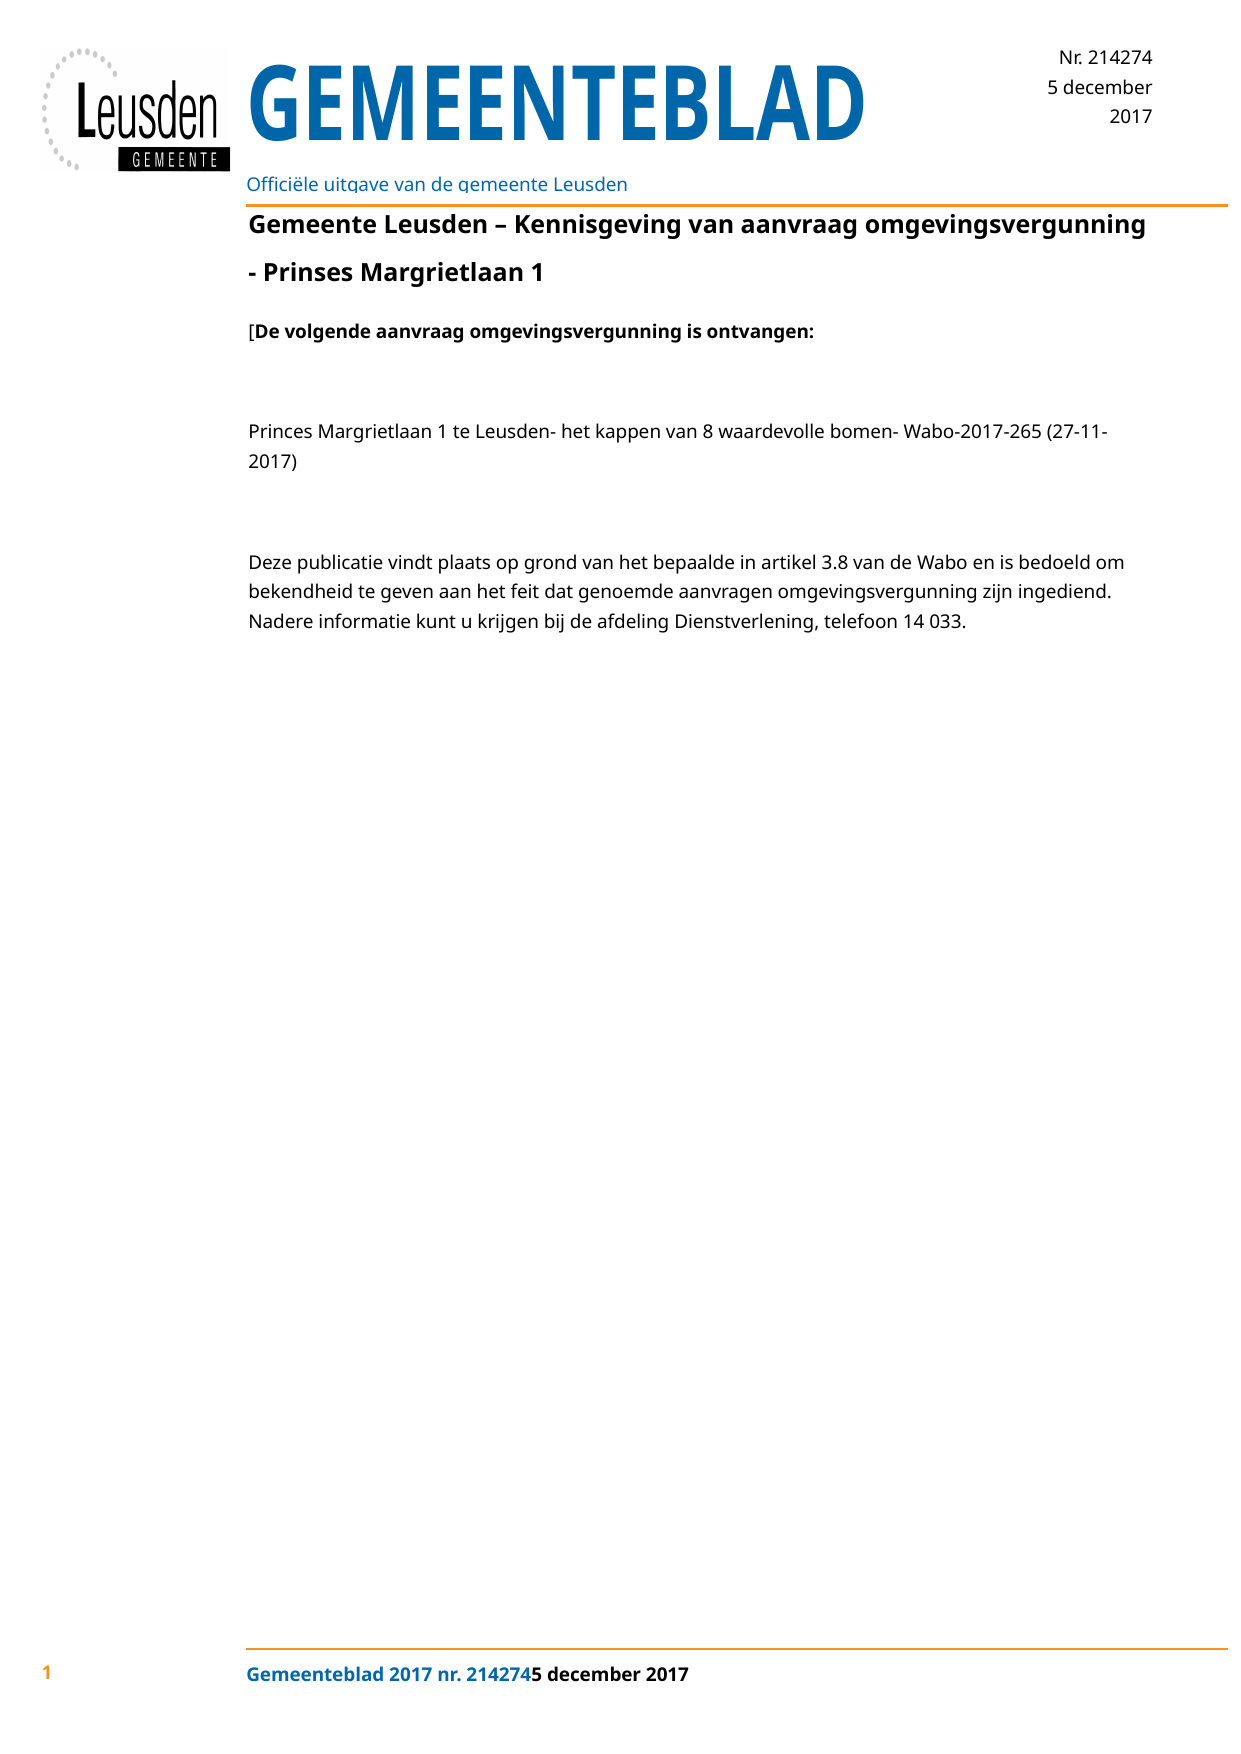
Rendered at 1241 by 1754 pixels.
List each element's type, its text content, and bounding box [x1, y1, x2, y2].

text [De volgende aanvraag omgevingsvergunning is ontvangen: [248, 318, 1152, 344]
text Gemeente Leusden – Kennisgeving van aanvraag omgevingsvergunning - Prinses Margrietlaan 1 [248, 207, 1152, 288]
text Princes Margrietlaan 1 te Leusden- het kappen van 8 waardevolle bomen- Wabo-2017-265 (27-11-2017) [248, 419, 1152, 474]
text Deze publicatie vindt plaats op grond van het bepaalde in artikel 3.8 van de Wabo en is bedoeld om bekendheid te geven aan het feit dat genoemde aanvragen omgevingsvergunning zijn ingediend. Nadere informatie kunt u krijgen bij de afdeling Dienstverlening, telefoon 14 033. [248, 549, 1152, 634]
picture [41, 47, 231, 172]
